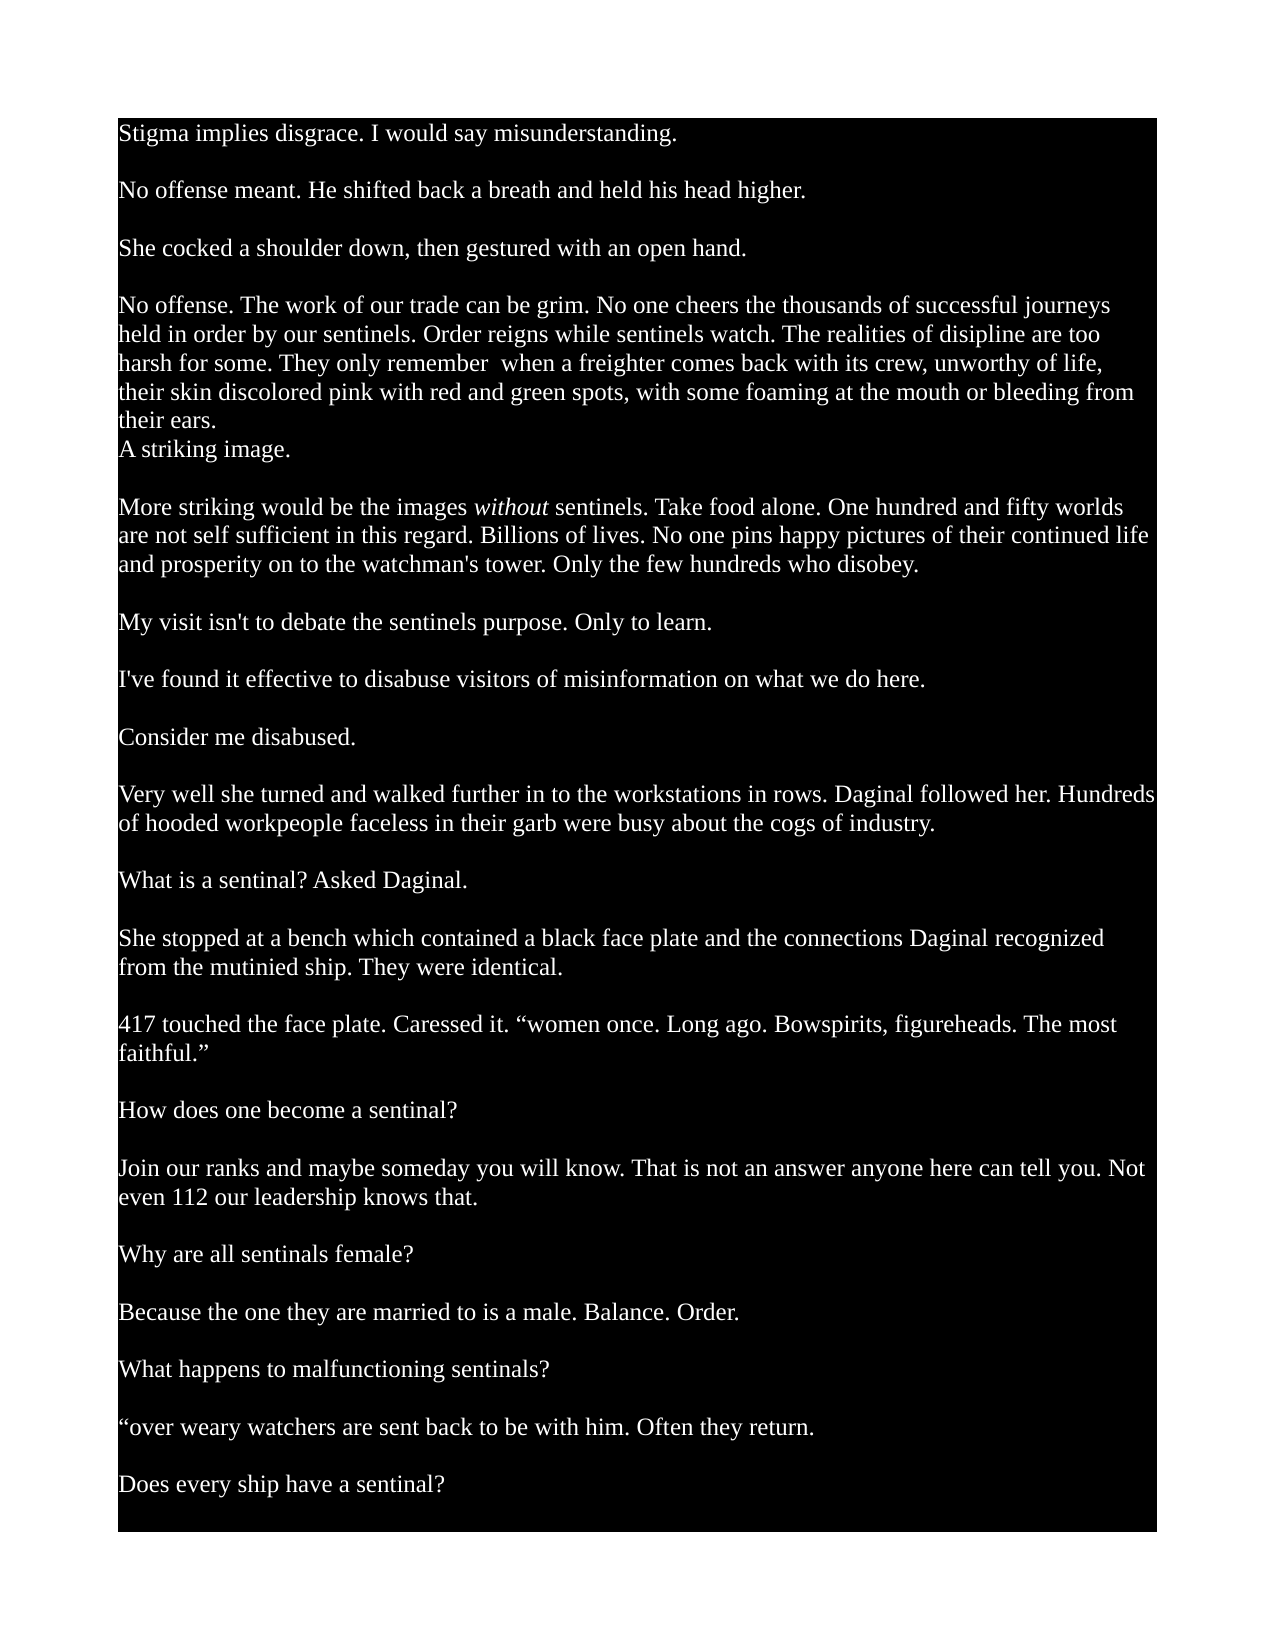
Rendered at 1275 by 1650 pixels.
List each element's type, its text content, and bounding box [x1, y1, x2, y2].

text No offense. The work of our trade can be grim. No one cheers the thousands of successful journeys held in order by our sentinels. Order reigns while sentinels watch. The realities of disipline are too harsh for some. They only remember when a freighter comes back with its crew, unworthy of life, their skin discolored pink with red and green spots, with some foaming at the mouth or bleeding from their ears. [118, 291, 1157, 434]
text No offense meant. He shifted back a breath and held his head higher. [118, 176, 1157, 204]
text How does one become a sentinal? Join our ranks and maybe someday you will know. That is not an answer anyone here can tell you. Not even 112 our leadership knows that. [118, 1096, 1157, 1211]
text What is a sentinal? Asked Daginal. [118, 866, 1157, 894]
text “over weary watchers are sent back to be with him. Often they return. [118, 1412, 1157, 1441]
text Why are all sentinals female? Because the one they are married to is a male. Balance. Order. [118, 1239, 1157, 1326]
text A striking image. More striking would be the images without sentinels. Take food alone. One hundred and fifty worlds are not self sufficient in this regard. Billions of lives. No one pins happy pictures of their continued life and prosperity on to the watchman's tower. Only the few hundreds who disobey. My visit isn't to debate the sentinels purpose. Only to learn. [118, 434, 1157, 636]
text Consider me disabused. [118, 722, 1157, 751]
text She cocked a shoulder down, then gestured with an open hand. [118, 233, 1157, 262]
text Very well she turned and walked further in to the workstations in rows. Daginal followed her. Hundreds of hooded workpeople faceless in their garb were busy about the cogs of industry. [118, 779, 1157, 837]
text 417 touched the face plate. Caressed it. “women once. Long ago. Bowspirits, figureheads. The most faithful.” [118, 1009, 1157, 1067]
text What happens to malfunctioning sentinals? [118, 1354, 1157, 1383]
text She stopped at a bench which contained a black face plate and the connections Daginal recognized from the mutinied ship. They were identical. [118, 923, 1157, 981]
text I've found it effective to disabuse visitors of misinformation on what we do here. [118, 636, 1157, 693]
text Does every ship have a sentinal? [118, 1469, 1157, 1527]
text Stigma implies disgrace. I would say misunderstanding. [118, 118, 1157, 147]
